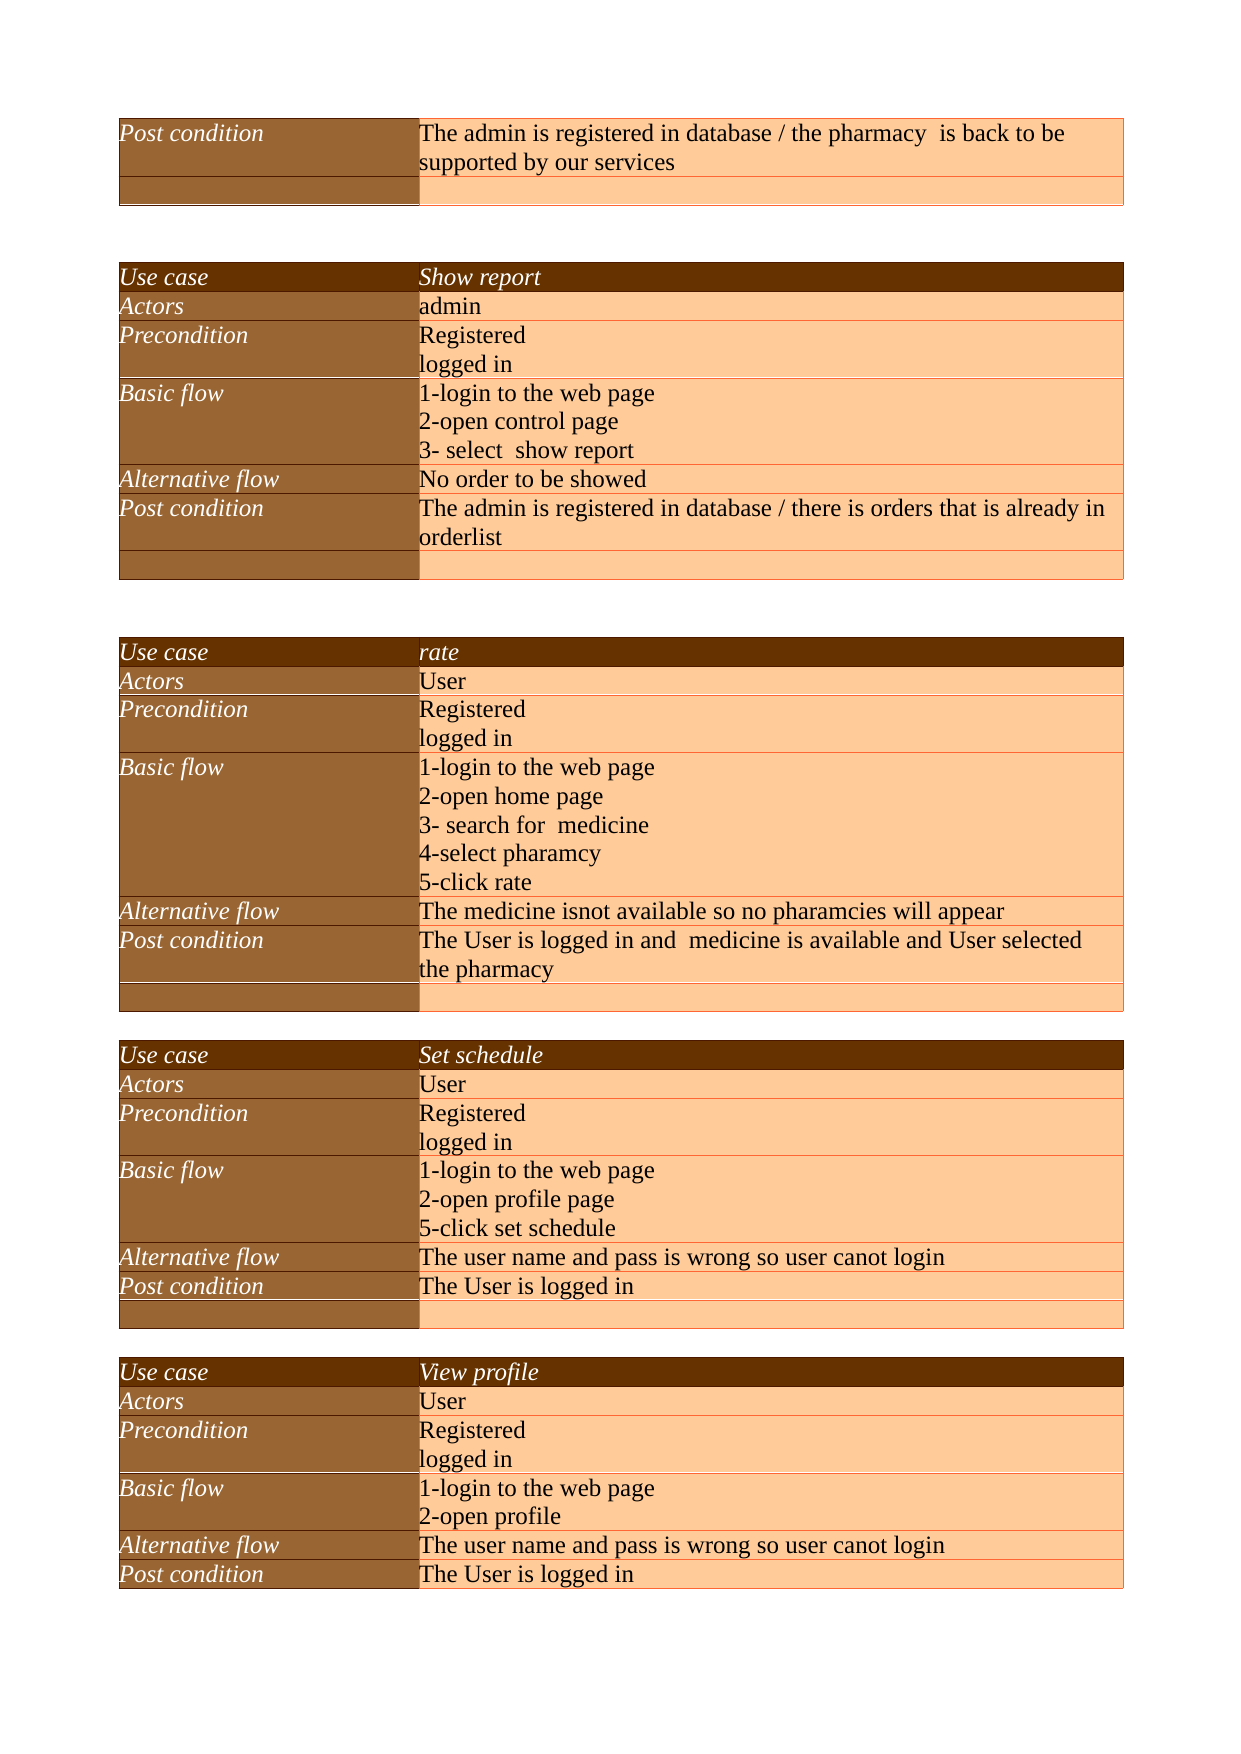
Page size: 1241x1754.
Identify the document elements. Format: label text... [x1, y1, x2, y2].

table_cell [120, 177, 419, 204]
table_cell Alternative flow [120, 897, 419, 925]
table_cell Registered logged in [420, 696, 1123, 752]
table_cell User [420, 1070, 1123, 1098]
table_cell Post condition [120, 926, 419, 982]
table_cell Basic flow [120, 753, 419, 896]
table_cell [420, 1301, 1123, 1328]
table_cell User [420, 1387, 1123, 1415]
table_cell [120, 551, 419, 579]
table_header Show report [420, 263, 1123, 291]
table_cell 1-login to the web page 2-open control page 3- select show report [420, 379, 1123, 464]
table_cell admin [420, 292, 1123, 320]
table_cell [420, 551, 1123, 579]
table_cell Precondition [120, 1099, 419, 1155]
table_cell Basic flow [120, 1474, 419, 1530]
table_cell Actors [120, 1387, 419, 1415]
table_cell The User is logged in [420, 1272, 1123, 1299]
table_cell Precondition [120, 321, 419, 377]
table_cell Actors [120, 292, 419, 320]
table_cell User [420, 667, 1123, 694]
table_cell Basic flow [120, 1156, 419, 1242]
table_cell The user name and pass is wrong so user canot login [420, 1243, 1123, 1271]
table_header Use case [120, 1041, 419, 1069]
table_cell Actors [120, 1070, 419, 1098]
table_cell Alternative flow [120, 1531, 419, 1559]
table_cell 1-login to the web page 2-open profile [420, 1474, 1123, 1530]
table_cell Registered logged in [420, 1099, 1123, 1155]
table_cell The admin is registered in database / the pharmacy is back to be supported by our services [420, 119, 1123, 176]
table_cell Registered logged in [420, 321, 1123, 377]
table_cell The User is logged in [420, 1560, 1123, 1588]
table_cell [120, 984, 419, 1011]
table_cell Alternative flow [120, 1243, 419, 1271]
table_cell [420, 984, 1123, 1011]
table_cell Post condition [120, 1272, 419, 1299]
table_cell Actors [120, 667, 419, 694]
table_cell Precondition [120, 1416, 419, 1472]
table_cell [120, 1301, 419, 1328]
table_cell Post condition [120, 1560, 419, 1588]
table_cell The medicine isnot available so no pharamcies will appear [420, 897, 1123, 925]
table_header rate [420, 638, 1123, 666]
table_header Set schedule [420, 1041, 1123, 1069]
table_cell The User is logged in and medicine is available and User selected the pharmacy [420, 926, 1123, 982]
table_cell The user name and pass is wrong so user canot login [420, 1531, 1123, 1559]
table_cell Basic flow [120, 379, 419, 464]
table_cell 1-login to the web page 2-open home page 3- search for medicine 4-select pharamcy 5-click rate [420, 753, 1123, 896]
table_cell Post condition [120, 119, 419, 176]
table_header Use case [120, 1358, 419, 1386]
table_cell The admin is registered in database / there is orders that is already in orderlist [420, 494, 1123, 550]
table_cell Precondition [120, 696, 419, 752]
table_header View profile [420, 1358, 1123, 1386]
table_cell Post condition [120, 494, 419, 550]
table_cell Alternative flow [120, 465, 419, 493]
table_header Use case [120, 263, 419, 291]
table_cell [420, 177, 1123, 204]
table_cell No order to be showed [420, 465, 1123, 493]
table_cell 1-login to the web page 2-open profile page 5-click set schedule [420, 1156, 1123, 1242]
table_cell Registered logged in [420, 1416, 1123, 1472]
table_header Use case [120, 638, 419, 666]
